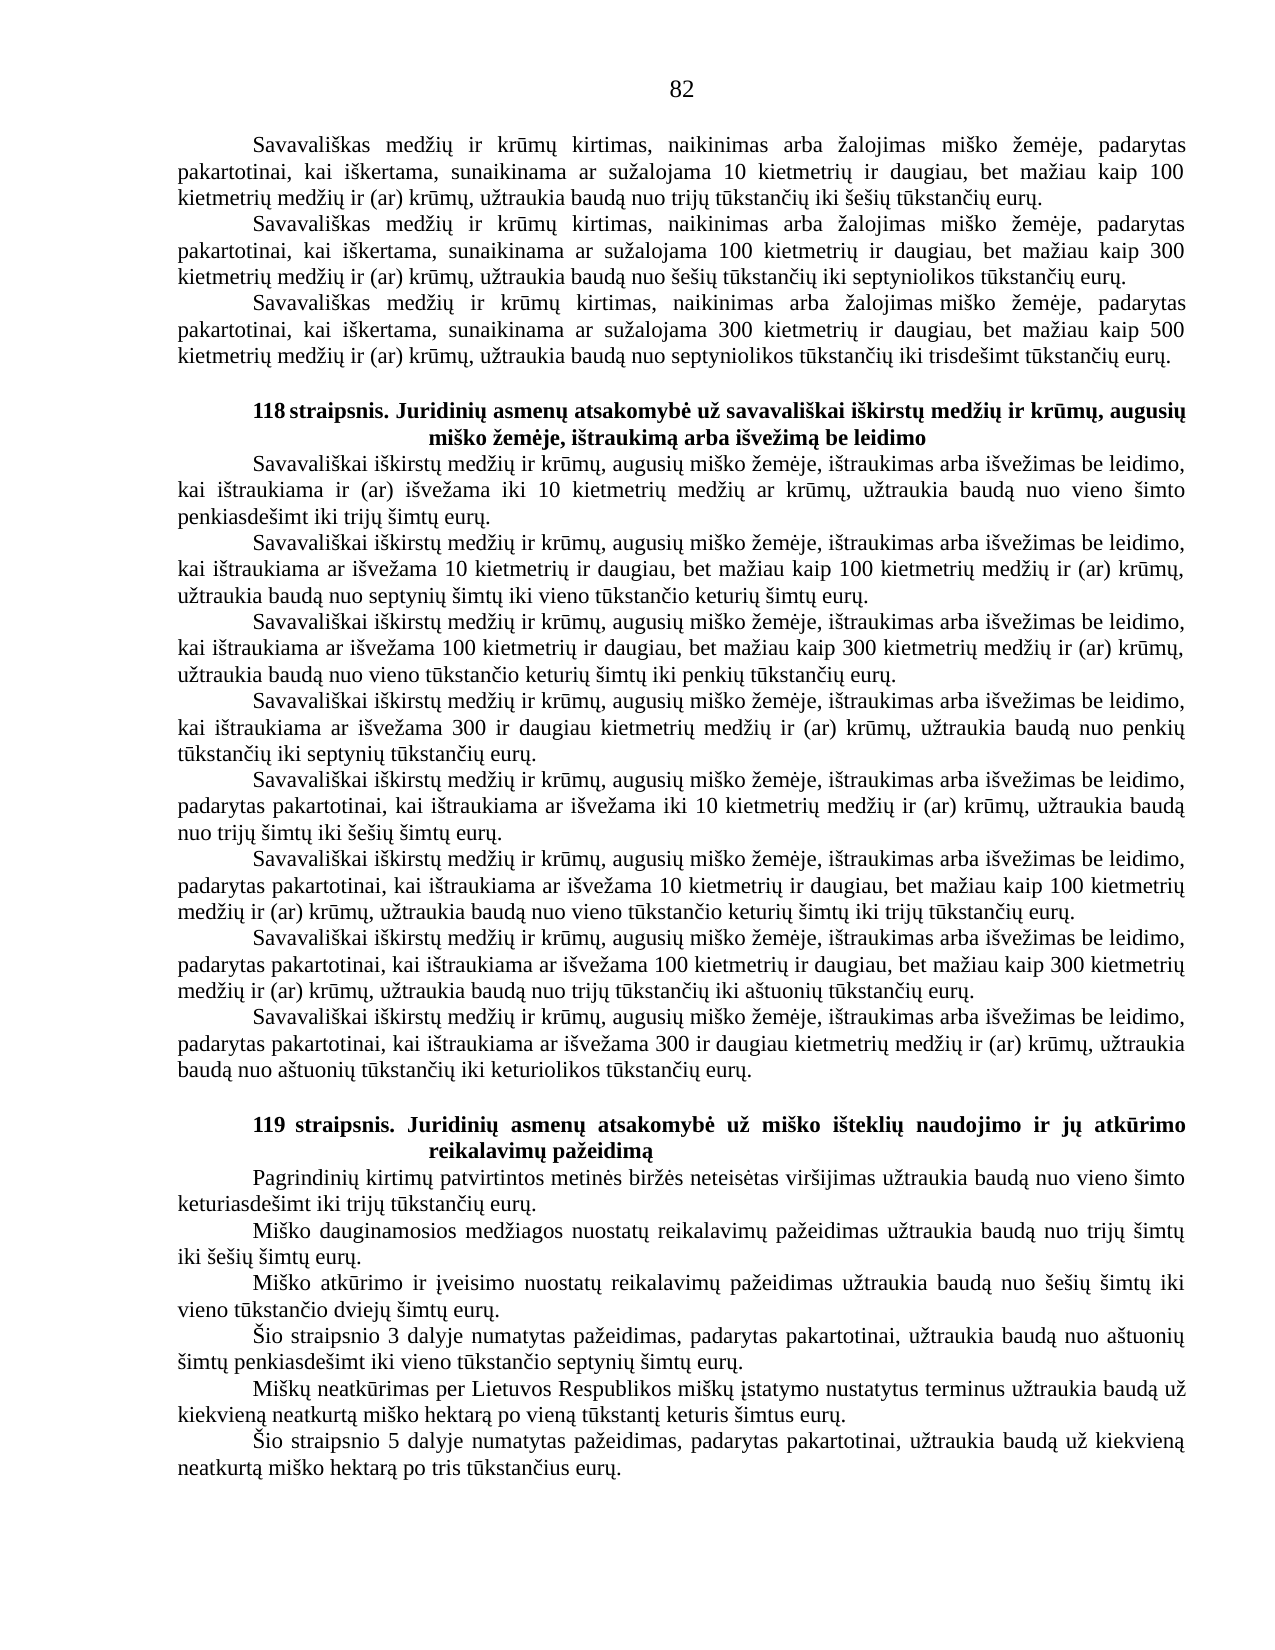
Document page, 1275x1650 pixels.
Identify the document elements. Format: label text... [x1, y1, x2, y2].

text Savavališkai iškirstų medžių ir krūmų, augusių miško žemėje, ištraukimas arba išvežimas be leidimo, padarytas pakartotinai, kai ištraukiama ar išvežama iki 10 kietmetrių medžių ir (ar) krūmų, užtraukia baudą nuo trijų šimtų iki šešių šimtų eurų. [177, 766, 1186, 845]
text 119 straipsnis. Juridinių asmenų atsakomybė už miško išteklių naudojimo ir jų atkūrimo reikalavimų pažeidimą [252, 1111, 1186, 1164]
text Savavališkai iškirstų medžių ir krūmų, augusių miško žemėje, ištraukimas arba išvežimas be leidimo, padarytas pakartotinai, kai ištraukiama ar išvežama 10 kietmetrių ir daugiau, bet mažiau kaip 100 kietmetrių medžių ir (ar) krūmų, užtraukia baudą nuo vieno tūkstančio keturių šimtų iki trijų tūkstančių eurų. [177, 845, 1186, 924]
text Savavališkai iškirstų medžių ir krūmų, augusių miško žemėje, ištraukimas arba išvežimas be leidimo, kai ištraukiama ar išvežama 300 ir daugiau kietmetrių medžių ir (ar) krūmų, užtraukia baudą nuo penkių tūkstančių iki septynių tūkstančių eurų. [177, 687, 1186, 766]
text Savavališkai iškirstų medžių ir krūmų, augusių miško žemėje, ištraukimas arba išvežimas be leidimo, padarytas pakartotinai, kai ištraukiama ar išvežama 300 ir daugiau kietmetrių medžių ir (ar) krūmų, užtraukia baudą nuo aštuonių tūkstančių iki keturiolikos tūkstančių eurų. [177, 1003, 1186, 1082]
text Miškų neatkūrimas per Lietuvos Respublikos miškų įstatymo nustatytus terminus užtraukia baudą už kiekvieną neatkurtą miško hektarą po vieną tūkstantį keturis šimtus eurų. [177, 1375, 1186, 1427]
text 118 straipsnis. Juridinių asmenų atsakomybė už savavališkai iškirstų medžių ir krūmų, augusių miško žemėje, ištraukimą arba išvežimą be leidimo [252, 397, 1186, 450]
text Pagrindinių kirtimų patvirtintos metinės biržės neteisėtas viršijimas užtraukia baudą nuo vieno šimto keturiasdešimt iki trijų tūkstančių eurų. [177, 1164, 1186, 1217]
text Šio straipsnio 3 dalyje numatytas pažeidimas, padarytas pakartotinai, užtraukia baudą nuo aštuonių šimtų penkiasdešimt iki vieno tūkstančio septynių šimtų eurų. [177, 1322, 1186, 1375]
text Savavališkas medžių ir krūmų kirtimas, naikinimas arba žalojimas miško žemėje, padarytas pakartotinai, kai iškertama, sunaikinama ar sužalojama 300 kietmetrių ir daugiau, bet mažiau kaip 500 kietmetrių medžių ir (ar) krūmų, užtraukia baudą nuo septyniolikos tūkstančių iki trisdešimt tūkstančių eurų. [177, 289, 1186, 368]
text Šio straipsnio 5 dalyje numatytas pažeidimas, padarytas pakartotinai, užtraukia baudą už kiekvieną neatkurtą miško hektarą po tris tūkstančius eurų. [177, 1427, 1186, 1480]
text Savavališkas medžių ir krūmų kirtimas, naikinimas arba žalojimas miško žemėje, padarytas pakartotinai, kai iškertama, sunaikinama ar sužalojama 100 kietmetrių ir daugiau, bet mažiau kaip 300 kietmetrių medžių ir (ar) krūmų, užtraukia baudą nuo šešių tūkstančių iki septyniolikos tūkstančių eurų. [177, 210, 1186, 289]
text Savavališkas medžių ir krūmų kirtimas, naikinimas arba žalojimas miško žemėje, padarytas pakartotinai, kai iškertama, sunaikinama ar sužalojama 10 kietmetrių ir daugiau, bet mažiau kaip 100 kietmetrių medžių ir (ar) krūmų, užtraukia baudą nuo trijų tūkstančių iki šešių tūkstančių eurų. [177, 131, 1186, 210]
text Miško dauginamosios medžiagos nuostatų reikalavimų pažeidimas užtraukia baudą nuo trijų šimtų iki šešių šimtų eurų. [177, 1217, 1186, 1269]
text Savavališkai iškirstų medžių ir krūmų, augusių miško žemėje, ištraukimas arba išvežimas be leidimo, kai ištraukiama ar išvežama 100 kietmetrių ir daugiau, bet mažiau kaip 300 kietmetrių medžių ir (ar) krūmų, užtraukia baudą nuo vieno tūkstančio keturių šimtų iki penkių tūkstančių eurų. [177, 608, 1186, 687]
text Savavališkai iškirstų medžių ir krūmų, augusių miško žemėje, ištraukimas arba išvežimas be leidimo, kai ištraukiama ar išvežama 10 kietmetrių ir daugiau, bet mažiau kaip 100 kietmetrių medžių ir (ar) krūmų, užtraukia baudą nuo septynių šimtų iki vieno tūkstančio keturių šimtų eurų. [177, 529, 1186, 608]
text Savavališkai iškirstų medžių ir krūmų, augusių miško žemėje, ištraukimas arba išvežimas be leidimo, padarytas pakartotinai, kai ištraukiama ar išvežama 100 kietmetrių ir daugiau, bet mažiau kaip 300 kietmetrių medžių ir (ar) krūmų, užtraukia baudą nuo trijų tūkstančių iki aštuonių tūkstančių eurų. [177, 924, 1186, 1003]
text Savavališkai iškirstų medžių ir krūmų, augusių miško žemėje, ištraukimas arba išvežimas be leidimo, kai ištraukiama ir (ar) išvežama iki 10 kietmetrių medžių ar krūmų, užtraukia baudą nuo vieno šimto penkiasdešimt iki trijų šimtų eurų. [177, 450, 1186, 529]
text Miško atkūrimo ir įveisimo nuostatų reikalavimų pažeidimas užtraukia baudą nuo šešių šimtų iki vieno tūkstančio dviejų šimtų eurų. [177, 1269, 1186, 1322]
